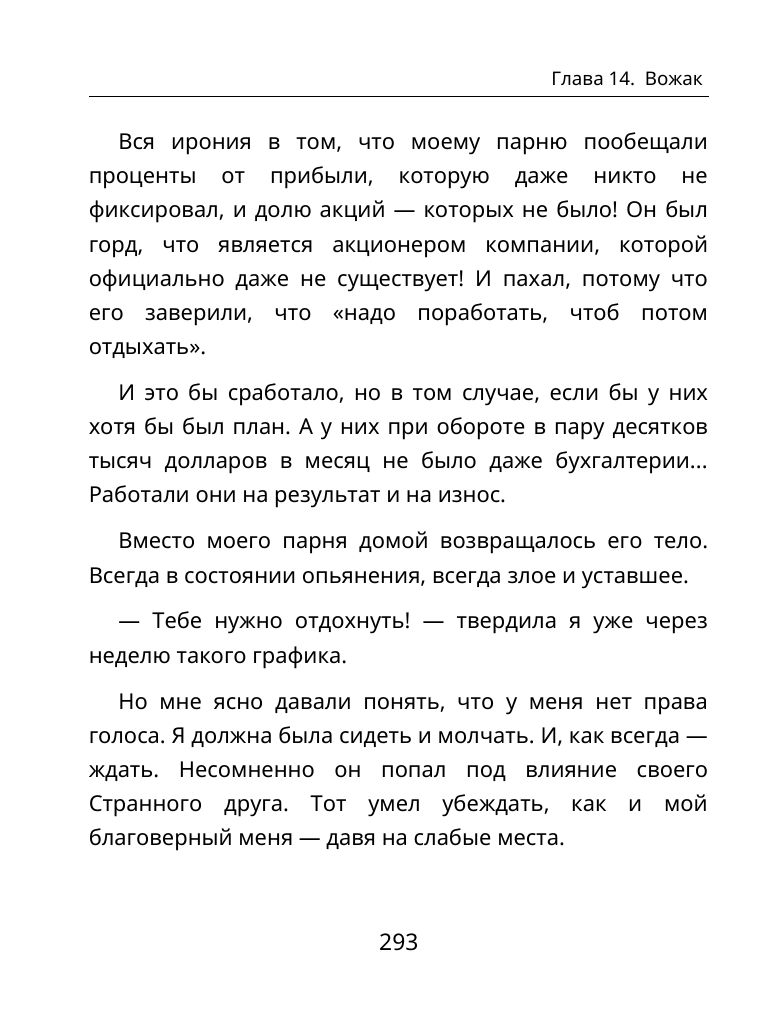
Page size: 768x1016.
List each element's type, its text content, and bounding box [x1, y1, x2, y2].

text — Тебе нужно отдохнуть! — твердила я уже через неделю такого графика. [88, 606, 709, 669]
text Но мне ясно давали понять, что у меня нет права голоса. Я должна была сидеть и молчать. И, как всегда — ждать. Несомненно он попал под влияние своего Странного друга. Тот умел убеждать, как и мой благоверный меня — давя на слабые места. [88, 686, 709, 852]
text И это бы сработало, но в том случае, если бы у них хотя бы был план. А у них при обороте в пару десятков тысяч долларов в месяц не было даже бухгалтерии... Работали они на результат и на износ. [88, 377, 709, 509]
text Вместо моего парня домой возвращалось его тело. Всегда в состоянии опьянения, всегда злое и уставшее. [88, 525, 709, 589]
text Вся ирония в том, что моему парню пообещали проценты от прибыли, которую даже никто не фиксировал, и долю акций — которых не было! Он был горд, что является акционером компании, которой официально даже не существует! И пахал, потому что его заверили, что «надо поработать, чтоб потом отдыхать». [88, 126, 709, 361]
